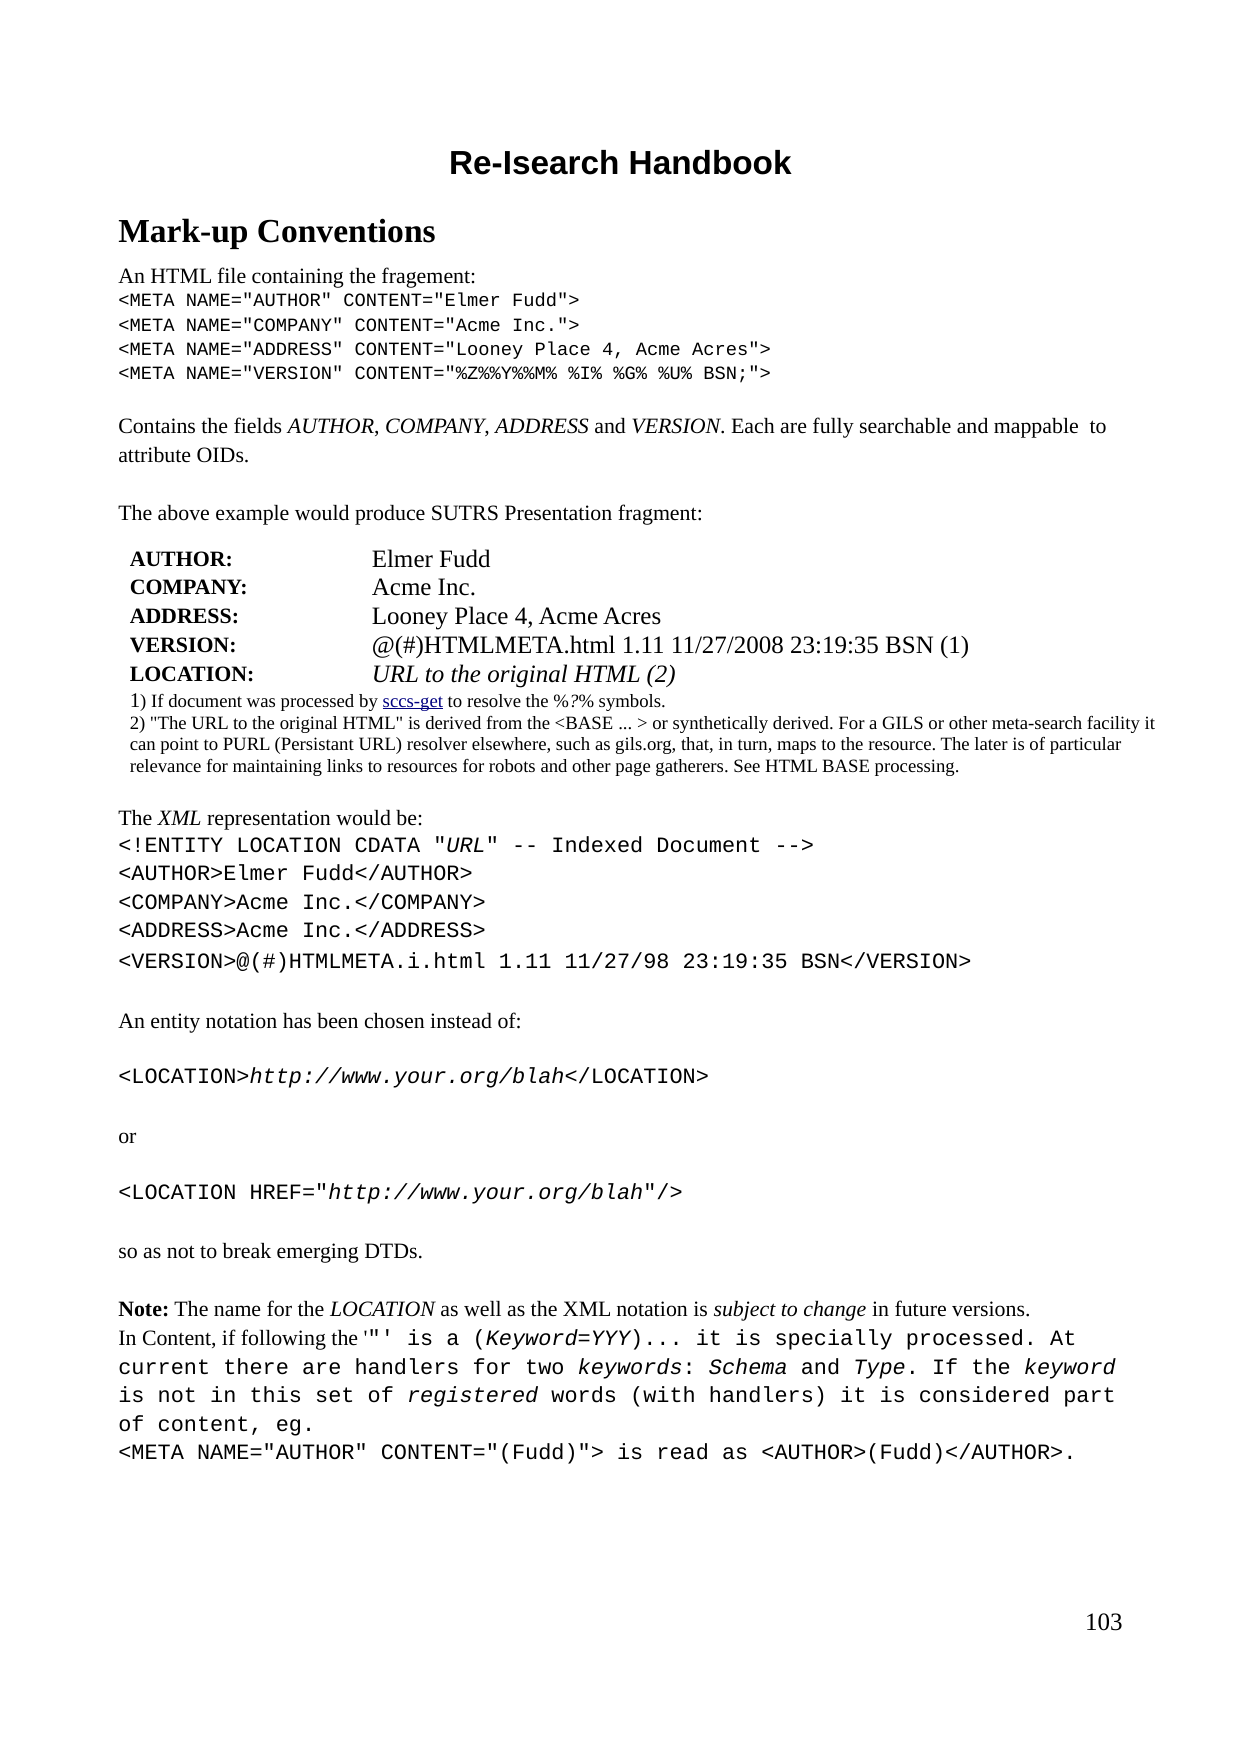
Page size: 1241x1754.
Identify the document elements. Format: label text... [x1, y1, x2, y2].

table_cell Acme Inc. [372, 573, 1157, 601]
text The above example would produce SUTRS Presentation fragment: [118, 500, 1122, 525]
text <META NAME="VERSION" CONTENT="%Z%%Y%%M% %I% %G% %U% BSN;"> [118, 364, 1122, 385]
table_cell @(#)HTMLMETA.html 1.11 11/27/2008 23:19:35 BSN (1) [372, 630, 1157, 659]
table_cell ADDRESS: [130, 601, 372, 630]
table_cell COMPANY: [130, 573, 372, 601]
table_cell Looney Place 4, Acme Acres [372, 601, 1157, 630]
text <LOCATION HREF="http://www.your.org/blah"/> [118, 1181, 1122, 1235]
text <META NAME="ADDRESS" CONTENT="Looney Place 4, Acme Acres"> [118, 340, 1122, 361]
table_cell 1) If document was processed by sccs-get to resolve the %?% symbols. 2) "The URL to the original HTML" is derived from the <BASE ... > or synthetically derived. For a GILS or other meta-search facility it can point to PURL (Persistant URL) resolver elsewhere, such as gils.org, that, in turn, maps to the resource. The later is of particular relevance for maintaining links to resources for robots and other page gatherers. See HTML BASE processing. [130, 688, 1157, 776]
table_header AUTHOR: [130, 544, 372, 572]
table_cell URL to the original HTML (2) [372, 659, 1157, 687]
text <LOCATION>http://www.your.org/blah</LOCATION> [118, 1037, 1122, 1090]
text <META NAME="COMPANY" CONTENT="Acme Inc."> [118, 315, 1122, 337]
table_cell LOCATION: [130, 659, 372, 687]
subtitle Mark-up Conventions [118, 212, 1122, 250]
text An entity notation has been chosen instead of: [118, 1008, 1122, 1033]
table_header Elmer Fudd [372, 544, 1157, 572]
table_cell VERSION: [130, 630, 372, 659]
text or [118, 1123, 1122, 1177]
text so as not to break emerging DTDs. [118, 1238, 1122, 1264]
text An HTML file containing the fragement: <META NAME="AUTHOR" CONTENT="Elmer Fudd"> [118, 263, 1122, 312]
text Note: The name for the LOCATION as well as the XML notation is subject to change in future versions. [118, 1296, 1122, 1322]
text The XML representation would be: <!ENTITY LOCATION CDATA "URL" -- Indexed Document --> <AUTHOR>Elmer Fudd</AUTHOR> <COMPANY>Acme Inc.</COMPANY> <ADDRESS>Acme Inc.</ADDRESS> <VERSION>@(#)HTMLMETA.i.html 1.11 11/27/98 23:19:35 BSN</VERSION> [118, 805, 1122, 975]
text Contains the fields AUTHOR, COMPANY, ADDRESS and VERSION. Each are fully searchable and mappable to attribute OIDs. [118, 413, 1122, 467]
text In Content, if following the '"' is a (Keyword=YYY)... it is specially processed. At current there are handlers for two keywords: Schema and Type. If the keyword is not in this set of registered words (with handlers) it is considered part of content, eg. <META NAME="AUTHOR" CONTENT="(Fudd)"> is read as <AUTHOR>(Fudd)</AUTHOR>. [118, 1325, 1122, 1466]
